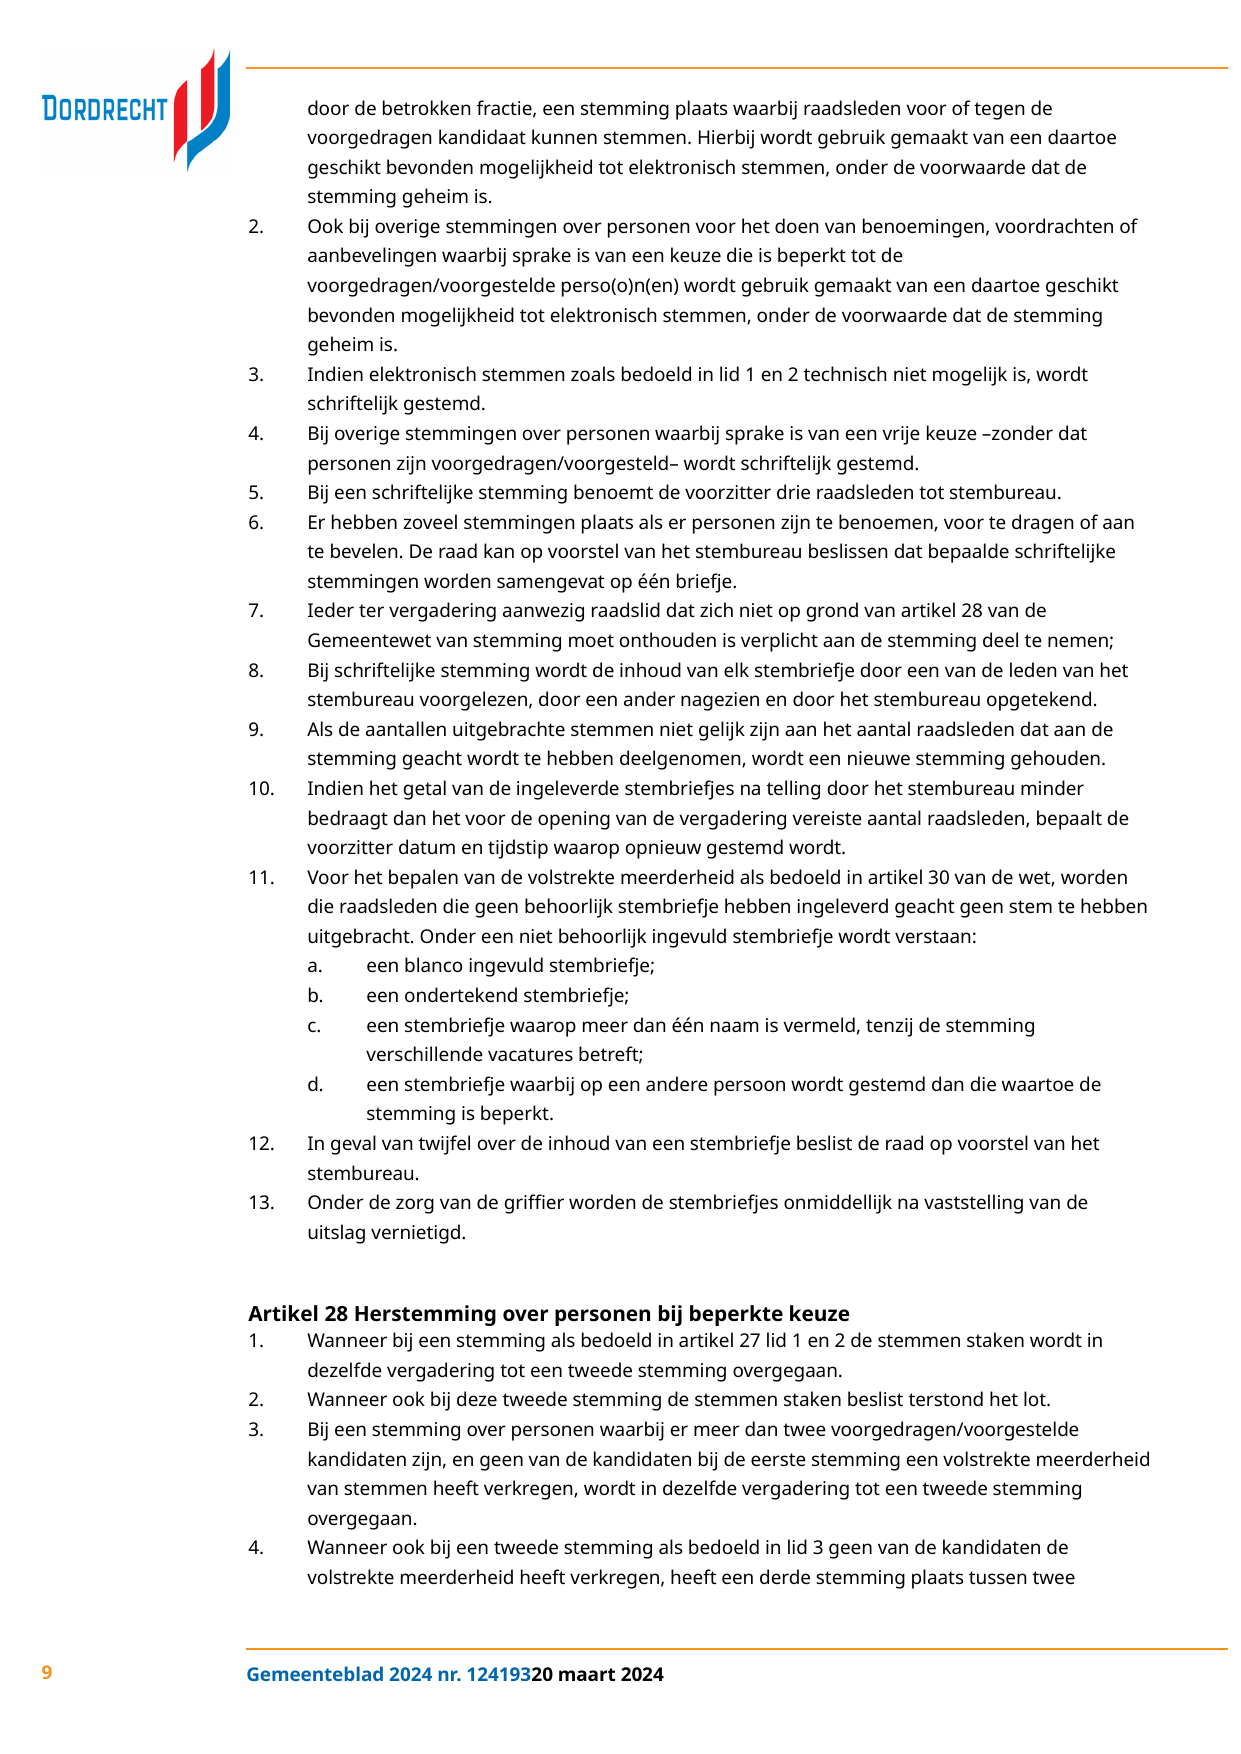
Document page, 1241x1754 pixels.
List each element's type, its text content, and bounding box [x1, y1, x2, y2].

list Ieder ter vergadering aanwezig raadslid dat zich niet op grond van artikel 28 van de Gemeentewet van stemming moet onthouden is verplicht aan de stemming deel te nemen; [248, 598, 1152, 653]
list een stembriefje waarop meer dan één naam is vermeld, tenzij de stemming verschillende vacatures betreft; [307, 1012, 1152, 1067]
list Bij schriftelijke stemming wordt de inhoud van elk stembriefje door een van de leden van het stembureau voorgelezen, door een ander nagezien en door het stembureau opgetekend. [248, 657, 1152, 712]
list Voor het bepalen van de volstrekte meerderheid als bedoeld in artikel 30 van de wet, worden die raadsleden die geen behoorlijk stembriefje hebben ingeleverd geacht geen stem te hebben uitgebracht. Onder een niet behoorlijk ingevuld stembriefje wordt verstaan: [248, 864, 1152, 949]
list een stembriefje waarbij op een andere persoon wordt gestemd dan die waartoe de stemming is beperkt. [307, 1071, 1152, 1126]
list Bij overige stemmingen over personen waarbij sprake is van een vrije keuze –zonder dat personen zijn voorgedragen/voorgesteld– wordt schriftelijk gestemd. [248, 420, 1152, 476]
list In geval van twijfel over de inhoud van een stembriefje beslist de raad op voorstel van het stembureau. [248, 1130, 1152, 1186]
list Ook bij overige stemmingen over personen voor het doen van benoemingen, voordrachten of aanbevelingen waarbij sprake is van een keuze die is beperkt tot de voorgedragen/voorgestelde perso(o)n(en) wordt gebruik gemaakt van een daartoe geschikt bevonden mogelijkheid tot elektronisch stemmen, onder de voorwaarde dat de stemming geheim is. [248, 213, 1152, 357]
list Onder de zorg van de griffier worden de stembriefjes onmiddellijk na vaststelling van de uitslag vernietigd. [248, 1189, 1152, 1245]
list Wanneer ook bij deze tweede stemming de stemmen staken beslist terstond het lot. [248, 1387, 1152, 1412]
list Bij een schriftelijke stemming benoemt de voorzitter drie raadsleden tot stembureau. [248, 479, 1152, 505]
list Als de aantallen uitgebrachte stemmen niet gelijk zijn aan het aantal raadsleden dat aan de stemming geacht wordt te hebben deelgenomen, wordt een nieuwe stemming gehouden. [248, 716, 1152, 771]
list door de betrokken fractie, een stemming plaats waarbij raadsleden voor of tegen de voorgedragen kandidaat kunnen stemmen. Hierbij wordt gebruik gemaakt van een daartoe geschikt bevonden mogelijkheid tot elektronisch stemmen, onder de voorwaarde dat de stemming geheim is. [248, 95, 1152, 209]
list Wanneer ook bij een tweede stemming als bedoeld in lid 3 geen van de kandidaten de volstrekte meerderheid heeft verkregen, heeft een derde stemming plaats tussen twee [248, 1534, 1152, 1590]
text Artikel 28 Herstemming over personen bij beperkte keuze [248, 1299, 1152, 1327]
list Indien het getal van de ingeleverde stembriefjes na telling door het stembureau minder bedraagt dan het voor de opening van de vergadering vereiste aantal raadsleden, bepaalt de voorzitter datum en tijdstip waarop opnieuw gestemd wordt. [248, 775, 1152, 860]
list een ondertekend stembriefje; [307, 982, 1152, 1008]
list Er hebben zoveel stemmingen plaats als er personen zijn te benoemen, voor te dragen of aan te bevelen. De raad kan op voorstel van het stembureau beslissen dat bepaalde schriftelijke stemmingen worden samengevat op één briefje. [248, 509, 1152, 594]
list Indien elektronisch stemmen zoals bedoeld in lid 1 en 2 technisch niet mogelijk is, wordt schriftelijk gestemd. [248, 361, 1152, 416]
picture [41, 47, 231, 172]
list een blanco ingevuld stembriefje; [307, 953, 1152, 978]
list Bij een stemming over personen waarbij er meer dan twee voorgedragen/voorgestelde kandidaten zijn, en geen van de kandidaten bij de eerste stemming een volstrekte meerderheid van stemmen heeft verkregen, wordt in dezelfde vergadering tot een tweede stemming overgegaan. [248, 1416, 1152, 1531]
list Wanneer bij een stemming als bedoeld in artikel 27 lid 1 en 2 de stemmen staken wordt in dezelfde vergadering tot een tweede stemming overgegaan. [248, 1327, 1152, 1383]
